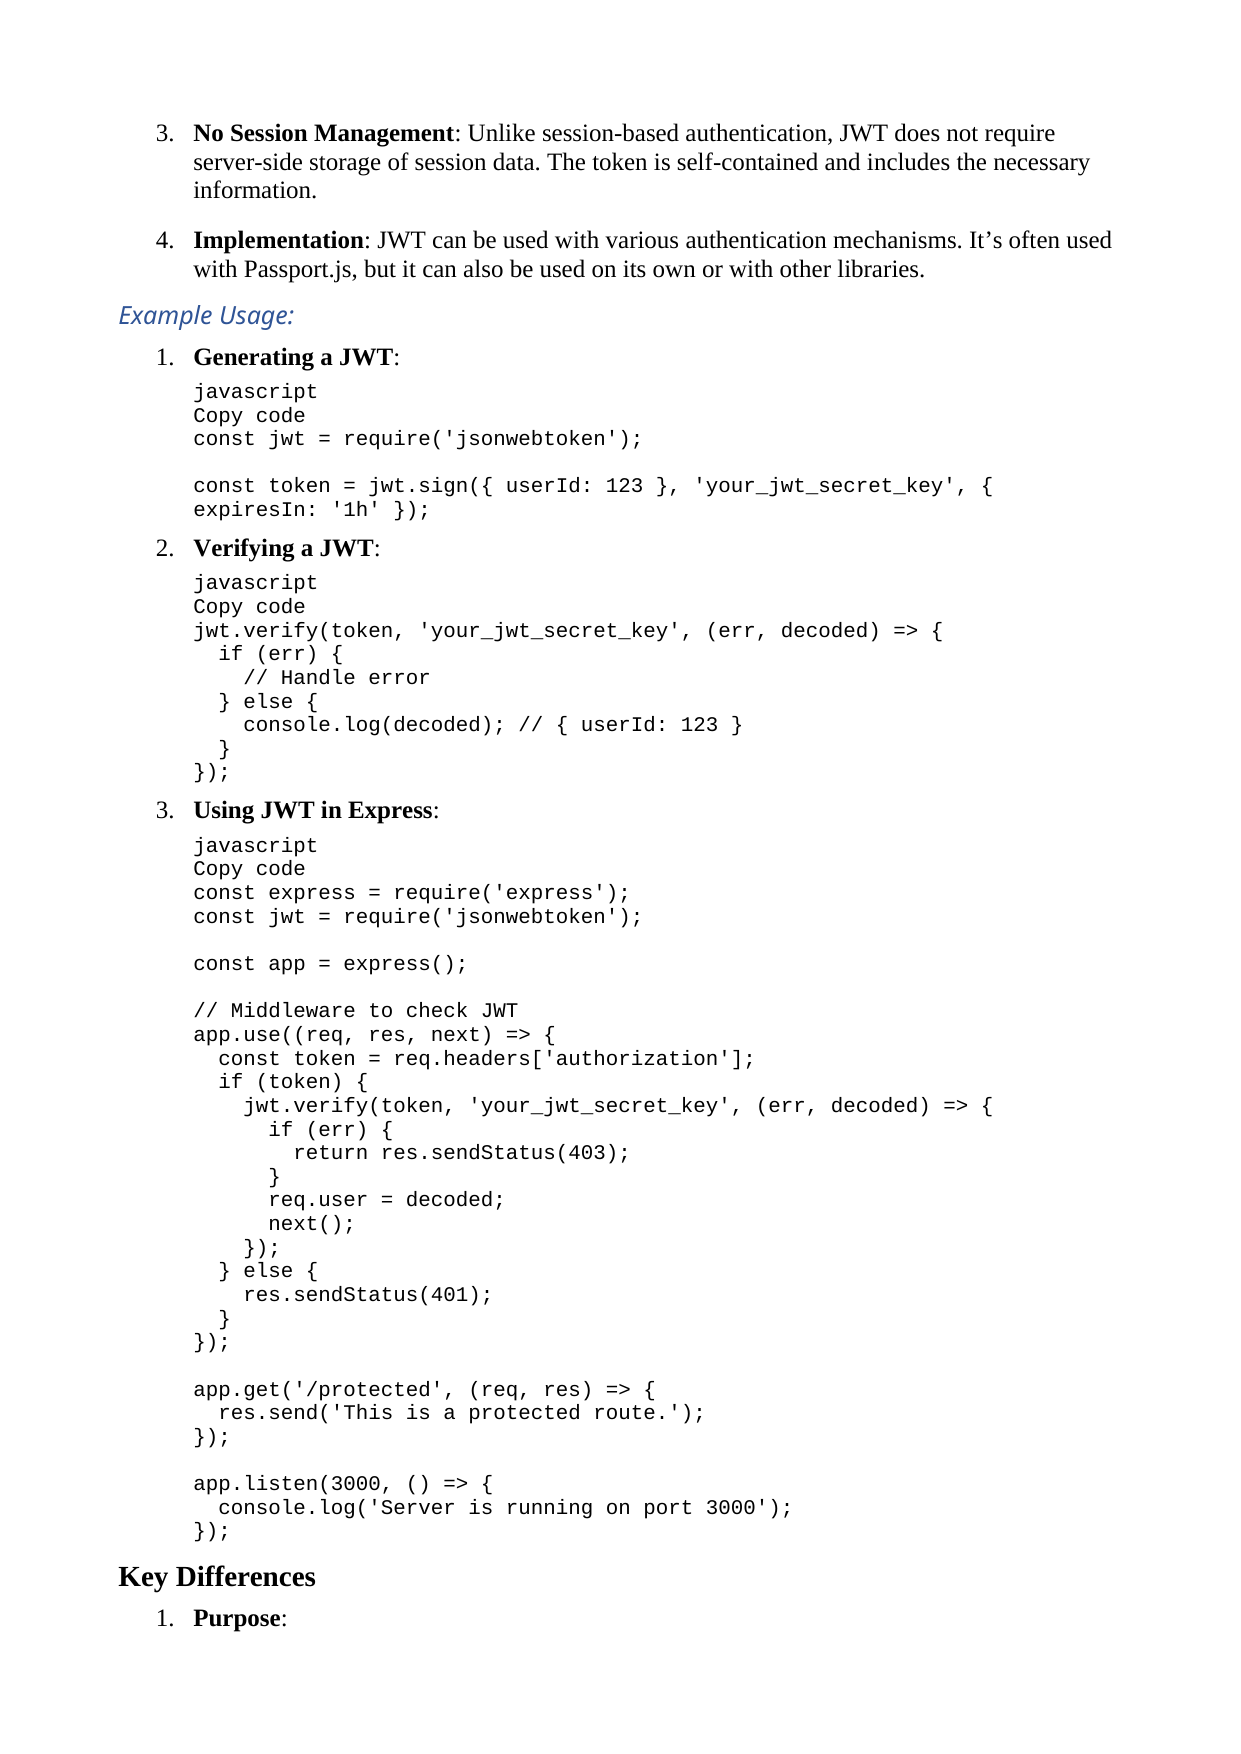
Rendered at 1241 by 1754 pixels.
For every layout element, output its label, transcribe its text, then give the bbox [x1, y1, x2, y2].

text if (err) { [193, 643, 1122, 667]
text jwt.verify(token, 'your_jwt_secret_key', (err, decoded) => { [193, 1095, 1122, 1118]
subtitle Example Usage: [118, 297, 1122, 331]
text } [193, 738, 1122, 762]
list Using JWT in Express: [156, 796, 1122, 824]
text app.use((req, res, next) => { [193, 1024, 1122, 1048]
text javascript [193, 381, 1122, 404]
text javascript [193, 572, 1122, 596]
text app.get('/protected', (req, res) => { [193, 1379, 1122, 1402]
text const jwt = require('jsonwebtoken'); [193, 428, 1122, 452]
text }); [193, 1426, 1122, 1449]
text } [193, 1166, 1122, 1189]
text const app = express(); [193, 953, 1122, 977]
text const token = jwt.sign({ userId: 123 }, 'your_jwt_secret_key', { expiresIn: '1h' }); [193, 476, 1122, 523]
text const jwt = require('jsonwebtoken'); [193, 906, 1122, 929]
list Verifying a JWT: [156, 533, 1122, 562]
text res.send('This is a protected route.'); [193, 1402, 1122, 1426]
text if (err) { [193, 1118, 1122, 1142]
list Generating a JWT: [156, 342, 1122, 371]
text } [193, 1308, 1122, 1331]
text res.sendStatus(401); [193, 1284, 1122, 1308]
text const token = req.headers['authorization']; [193, 1048, 1122, 1071]
subtitle Key Differences [118, 1559, 1122, 1592]
text jwt.verify(token, 'your_jwt_secret_key', (err, decoded) => { [193, 620, 1122, 643]
text } else { [193, 691, 1122, 714]
text // Handle error [193, 667, 1122, 691]
list No Session Management: Unlike session-based authentication, JWT does not require server-side storage of session data. The token is self-contained and includes the necessary information. [156, 118, 1122, 204]
text }); [193, 1237, 1122, 1260]
text const express = require('express'); [193, 882, 1122, 906]
text next(); [193, 1213, 1122, 1237]
text app.listen(3000, () => { [193, 1473, 1122, 1497]
list Purpose: [156, 1603, 1122, 1631]
text // Middleware to check JWT [193, 1000, 1122, 1024]
text return res.sendStatus(403); [193, 1142, 1122, 1166]
text }); [193, 1331, 1122, 1355]
text }); [193, 1521, 1122, 1544]
list Implementation: JWT can be used with various authentication mechanisms. It’s often used with Passport.js, but it can also be used on its own or with other libraries. [156, 225, 1122, 283]
text } else { [193, 1260, 1122, 1284]
text Copy code [193, 404, 1122, 428]
text Copy code [193, 858, 1122, 882]
text if (token) { [193, 1071, 1122, 1095]
text console.log('Server is running on port 3000'); [193, 1497, 1122, 1521]
text req.user = decoded; [193, 1189, 1122, 1213]
text Copy code [193, 596, 1122, 620]
text console.log(decoded); // { userId: 123 } [193, 714, 1122, 738]
text javascript [193, 835, 1122, 858]
text }); [193, 762, 1122, 785]
